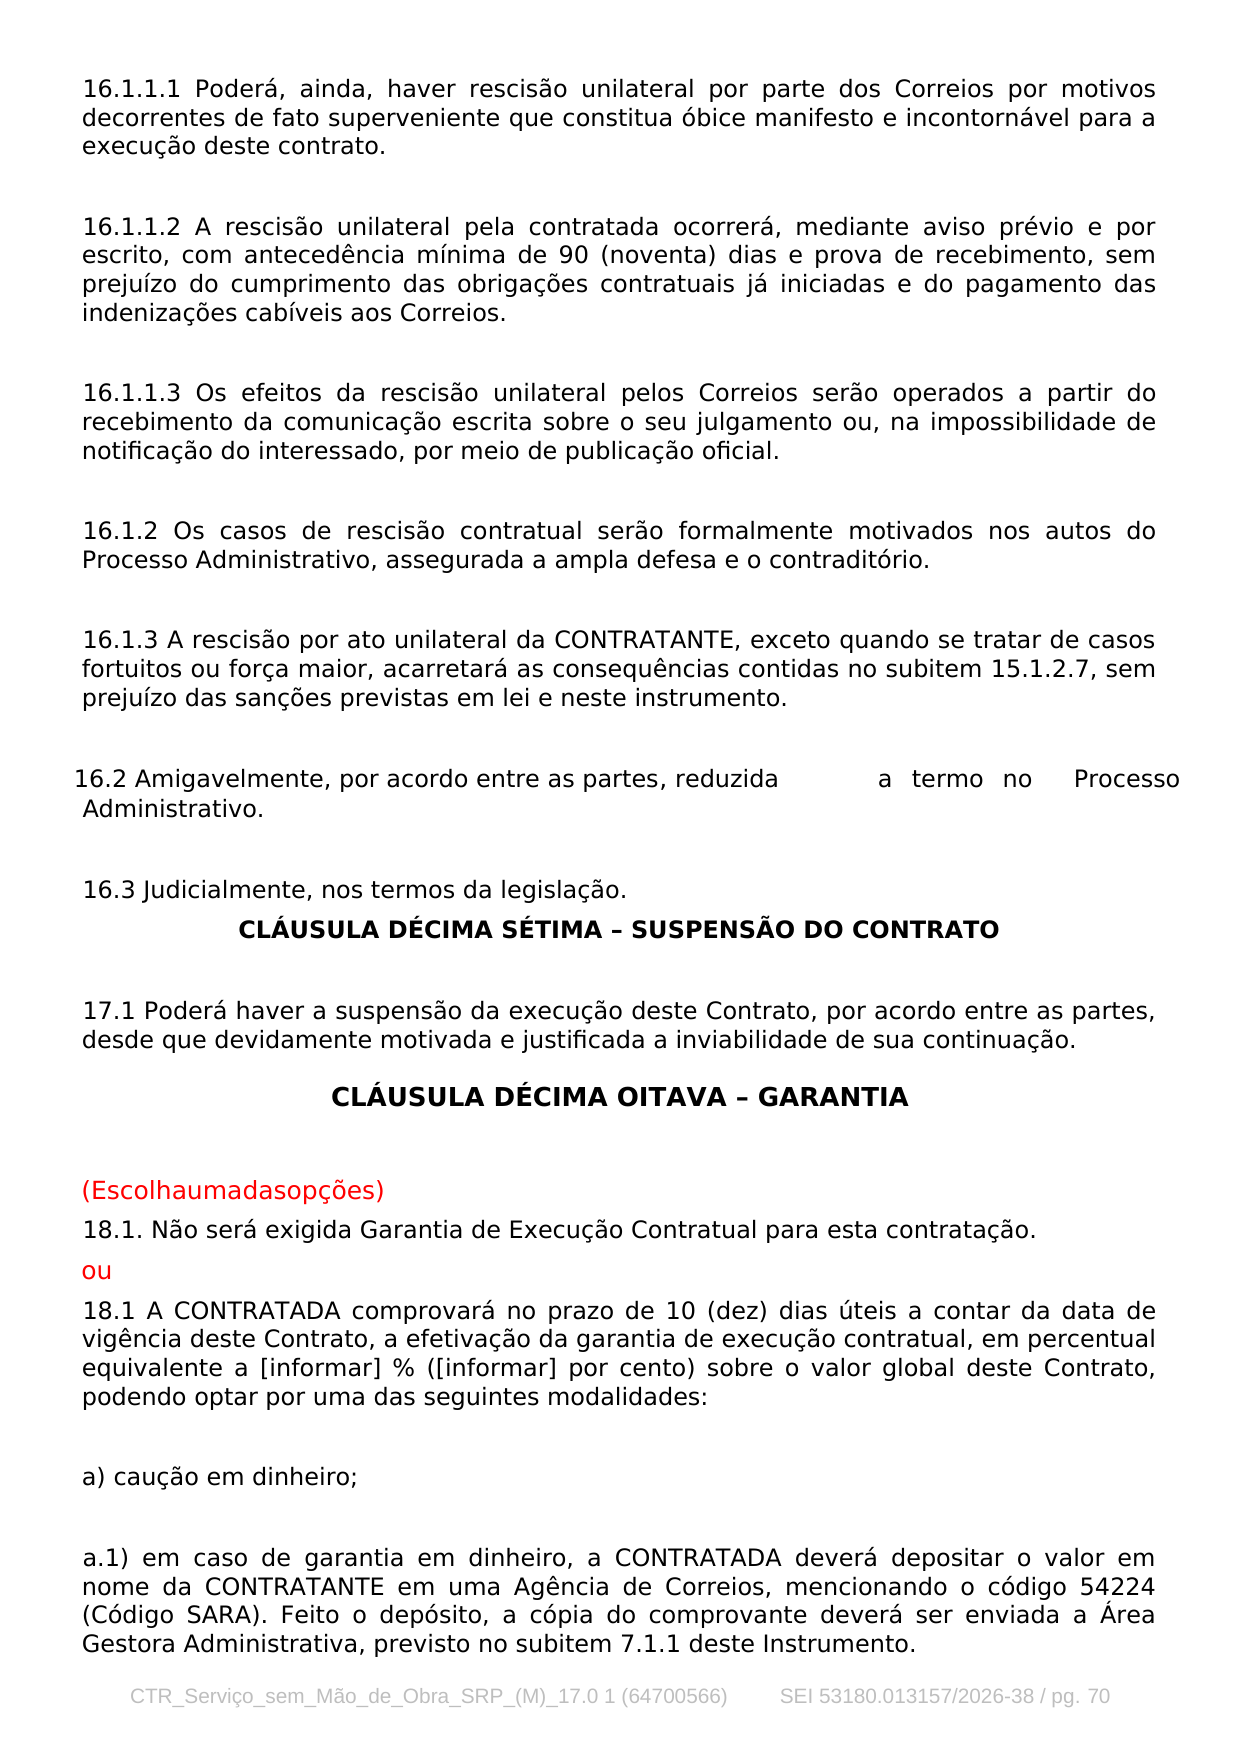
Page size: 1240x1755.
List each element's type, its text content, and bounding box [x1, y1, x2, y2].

text 16.1.1.1 Poderá, ainda, haver rescisão unilateral por parte dos Correios por motivos decorrentes de fato superveniente que constitua óbice manifesto e incontornável para a execução deste contrato. [82, 75, 1158, 160]
text ou [81, 1257, 1180, 1286]
text CLÁUSULA DÉCIMA SÉTIMA – SUSPENSÃO DO CONTRATO [74, 916, 1165, 944]
text 16.1.3 A rescisão por ato unilateral da CONTRATANTE, exceto quando se tratar de casos fortuitos ou força maior, acarretará as consequências contidas no subitem 15.1.2.7, sem prejuízo das sanções previstas em lei e neste instrumento. [82, 627, 1158, 712]
text 16.2 Amigavelmente, por acordo entre as partes, reduzida a termo no Processo [74, 764, 1180, 794]
text 16.1.2 Os casos de rescisão contratual serão formalmente motivados nos autos do Processo Administrativo, assegurada a ampla defesa e o contraditório. [82, 517, 1158, 574]
text Administrativo. [82, 796, 1158, 823]
subtitle CLÁUSULA DÉCIMA OITAVA – GARANTIA [74, 1082, 1166, 1112]
text a.1) em caso de garantia em dinheiro, a CONTRATADA deverá depositar o valor em nome da CONTRATANTE em uma Agência de Correios, mencionando o código 54224 (Código SARA). Feito o depósito, a cópia do comprovante deverá ser enviada a Área Gestora Administrativa, previsto no subitem 7.1.1 deste Instrumento. [82, 1544, 1158, 1658]
text 16.1.1.3 Os efeitos da rescisão unilateral pelos Correios serão operados a partir do recebimento da comunicação escrita sobre o seu julgamento ou, na impossibilidade de notificação do interessado, por meio de publicação oficial. [82, 379, 1158, 465]
text 18.1 A CONTRATADA comprovará no prazo de 10 (dez) dias úteis a contar da data de vigência deste Contrato, a efetivação da garantia de execução contratual, em percentual equivalente a [informar] % ([informar] por cento) sobre o valor global deste Contrato, podendo optar por uma das seguintes modalidades: [82, 1297, 1158, 1411]
list caução em dinheiro; [82, 1463, 1158, 1491]
text 18.1. Não será exigida Garantia de Execução Contratual para esta contratação. [82, 1216, 1158, 1244]
text 16.3 Judicialmente, nos termos da legislação. [82, 876, 1158, 904]
text (Escolhaumadasopções) [81, 1176, 1180, 1205]
text 17.1 Poderá haver a suspensão da execução deste Contrato, por acordo entre as partes, desde que devidamente motivada e justificada a inviabilidade de sua continuação. [82, 997, 1158, 1054]
text 16.1.1.2 A rescisão unilateral pela contratada ocorrerá, mediante aviso prévio e por escrito, com antecedência mínima de 90 (noventa) dias e prova de recebimento, sem prejuízo do cumprimento das obrigações contratuais já iniciadas e do pagamento das indenizações cabíveis aos Correios. [82, 213, 1158, 327]
